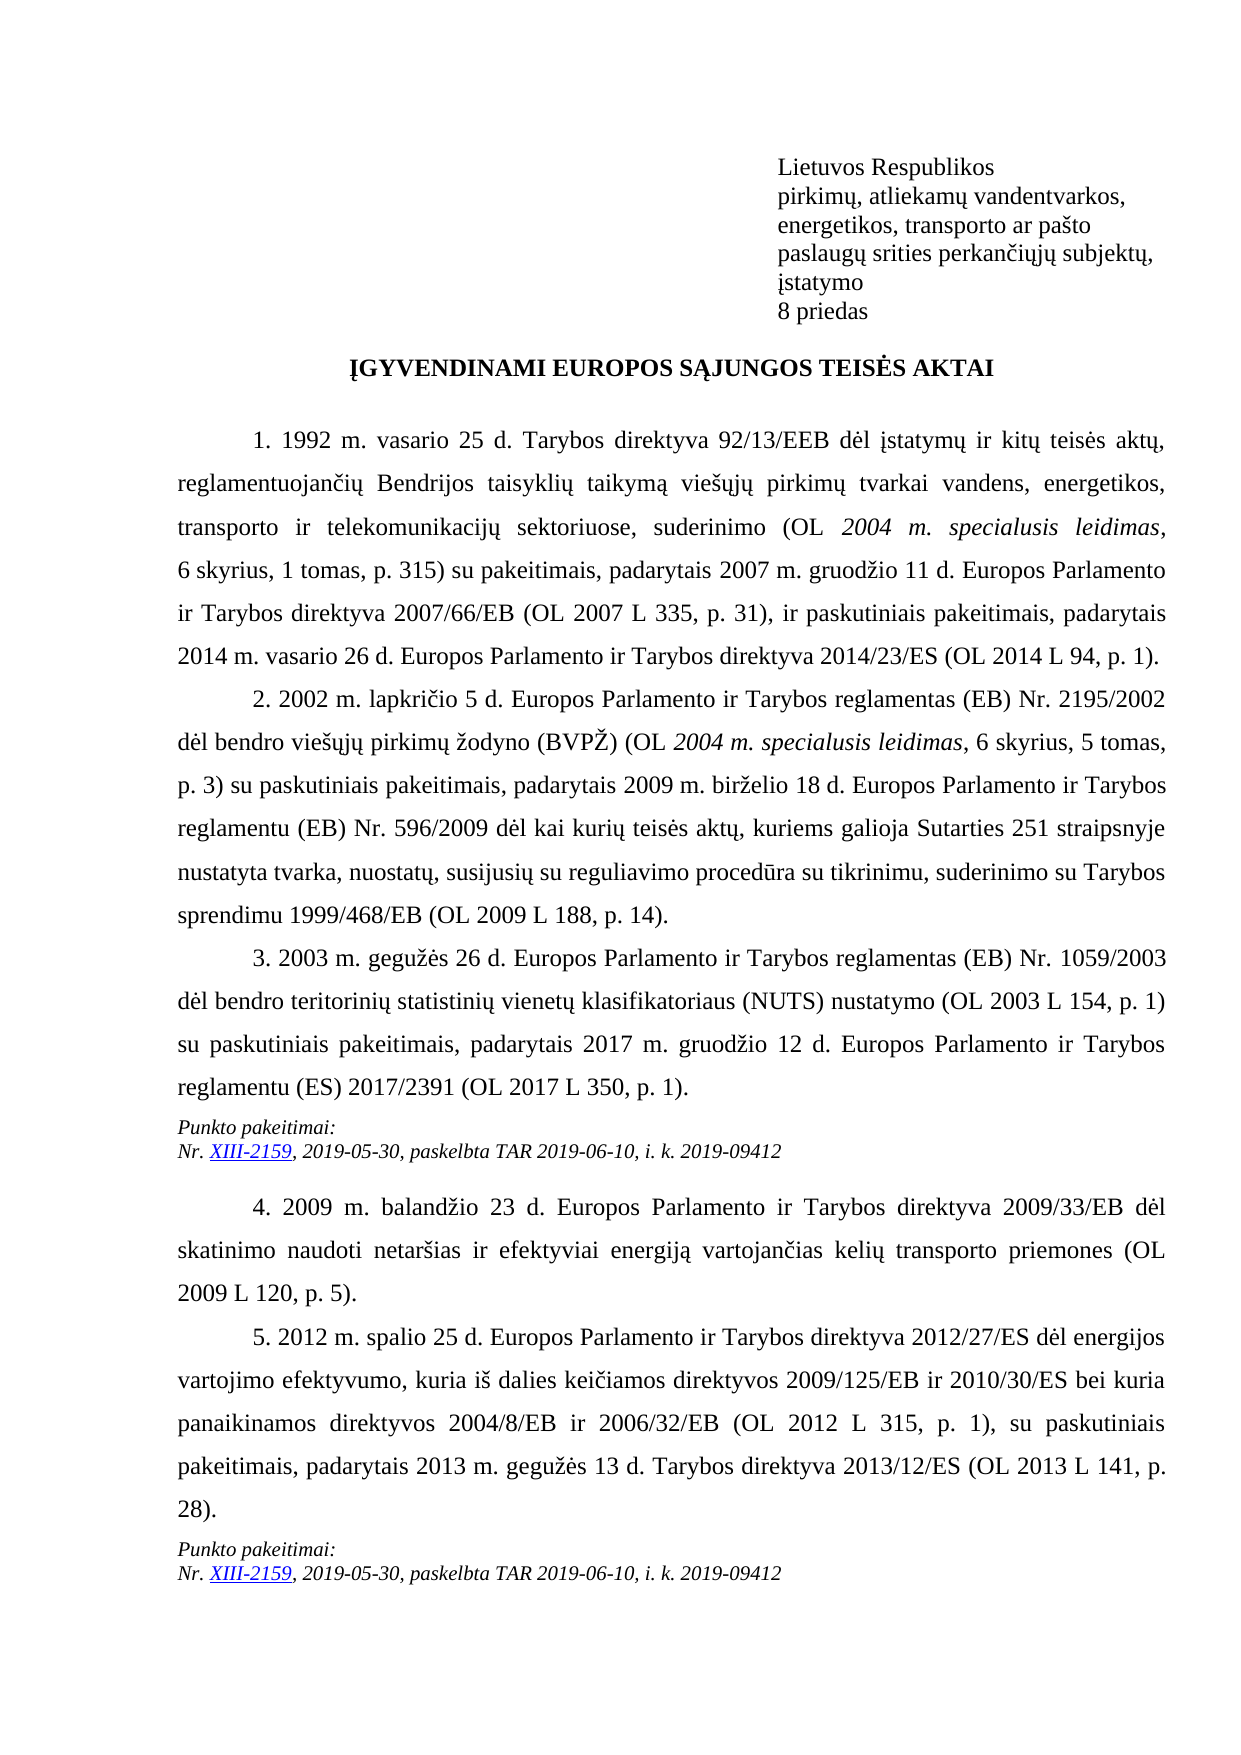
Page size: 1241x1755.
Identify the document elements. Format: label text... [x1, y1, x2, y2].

text įstatymo [177, 267, 1166, 296]
text 1. 1992 m. vasario 25 d. Tarybos direktyva 92/13/EEB dėl įstatymų ir kitų teisės aktų, reglamentuojančių Bendrijos taisyklių taikymą viešųjų pirkimų tvarkai vandens, energetikos, transporto ir telekomunikacijų sektoriuose, suderinimo (OL 2004 m. specialusis leidimas, 6 skyrius, 1 tomas, p. 315) su pakeitimais, padarytais 2007 m. gruodžio 11 d. Europos Parlamento ir Tarybos direktyva 2007/66/EB (OL 2007 L 335, p. 31), ir paskutiniais pakeitimais, padarytais 2014 m. vasario 26 d. Europos Parlamento ir Tarybos direktyva 2014/23/ES (OL 2014 L 94, p. 1). [177, 425, 1166, 670]
text Lietuvos Respublikos [177, 152, 1166, 181]
text paslaugų srities perkančiųjų subjektų, [177, 238, 1166, 267]
text Punkto pakeitimai: [177, 1537, 1166, 1561]
text Punkto pakeitimai: [177, 1115, 1166, 1139]
text 5. 2012 m. spalio 25 d. Europos Parlamento ir Tarybos direktyva 2012/27/ES dėl energijos vartojimo efektyvumo, kuria iš dalies keičiamos direktyvos 2009/125/EB ir 2010/30/ES bei kuria panaikinamos direktyvos 2004/8/EB ir 2006/32/EB (OL 2012 L 315, p. 1), su paskutiniais pakeitimais, padarytais 2013 m. gegužės 13 d. Tarybos direktyva 2013/12/ES (OL 2013 L 141, p. 28). [177, 1322, 1166, 1523]
text Nr. XIII-2159, 2019-05-30, paskelbta TAR 2019-06-10, i. k. 2019-09412 [177, 1561, 1166, 1585]
text pirkimų, atliekamų vandentvarkos, [177, 181, 1166, 210]
subtitle ĮGYVENDINAMI EUROPOS SĄJUNGOS TEISĖS AKTAI [177, 353, 1166, 382]
text 2. 2002 m. lapkričio 5 d. Europos Parlamento ir Tarybos reglamentas (EB) Nr. 2195/2002 dėl bendro viešųjų pirkimų žodyno (BVPŽ) (OL 2004 m. specialusis leidimas, 6 skyrius, 5 tomas, p. 3) su paskutiniais pakeitimais, padarytais 2009 m. birželio 18 d. Europos Parlamento ir Tarybos reglamentu (EB) Nr. 596/2009 dėl kai kurių teisės aktų, kuriems galioja Sutarties 251 straipsnyje nustatyta tvarka, nuostatų, susijusių su reguliavimo procedūra su tikrinimu, suderinimo su Tarybos sprendimu 1999/468/EB (OL 2009 L 188, p. 14). [177, 684, 1166, 928]
text energetikos, transporto ar pašto [177, 210, 1166, 238]
text 8 priedas [177, 296, 1166, 325]
text 3. 2003 m. gegužės 26 d. Europos Parlamento ir Tarybos reglamentas (EB) Nr. 1059/2003 dėl bendro teritorinių statistinių vienetų klasifikatoriaus (NUTS) nustatymo (OL 2003 L 154, p. 1) su paskutiniais pakeitimais, padarytais 2017 m. gruodžio 12 d. Europos Parlamento ir Tarybos reglamentu (ES) 2017/2391 (OL 2017 L 350, p. 1). [177, 943, 1166, 1101]
text Nr. XIII-2159, 2019-05-30, paskelbta TAR 2019-06-10, i. k. 2019-09412 [177, 1139, 1166, 1163]
text 4. 2009 m. balandžio 23 d. Europos Parlamento ir Tarybos direktyva 2009/33/EB dėl skatinimo naudoti netaršias ir efektyviai energiją vartojančias kelių transporto priemones (OL 2009 L 120, p. 5). [177, 1192, 1166, 1307]
